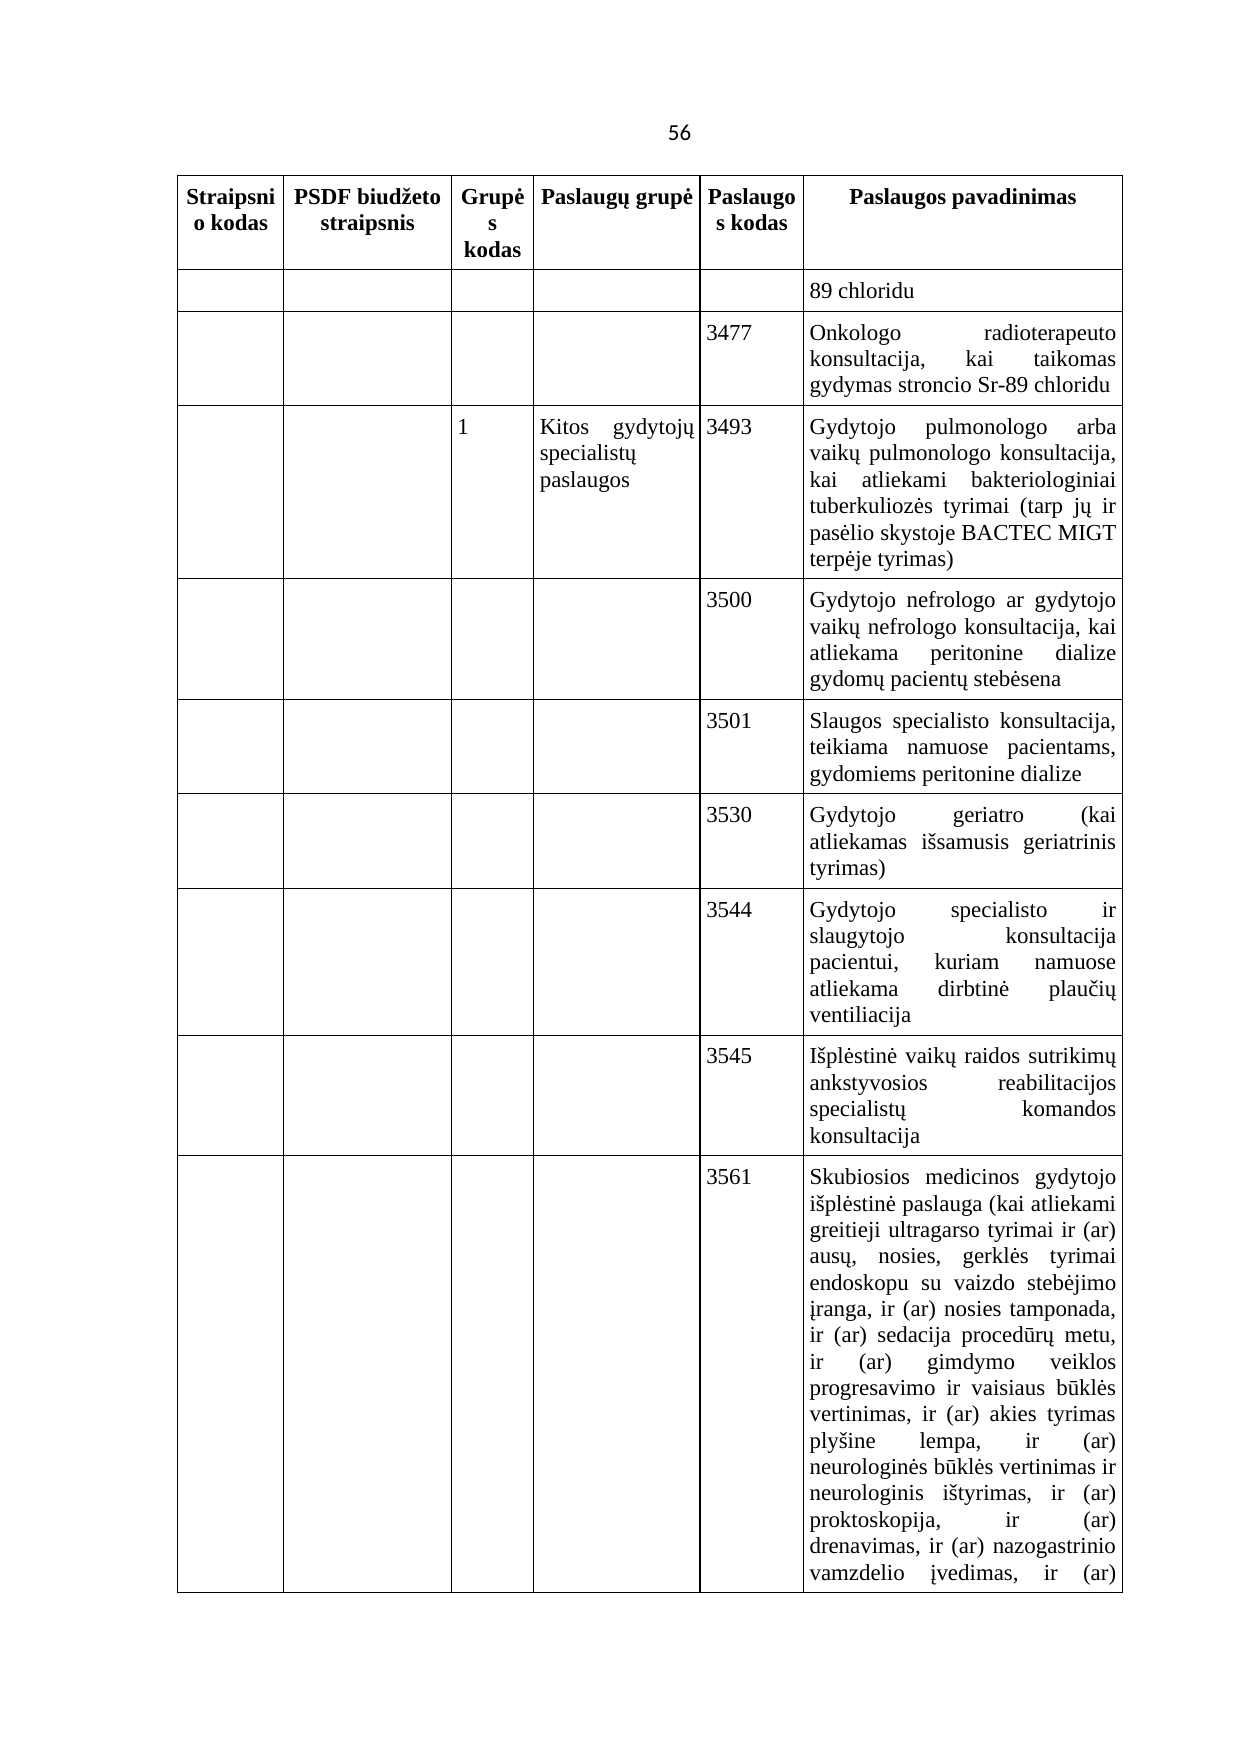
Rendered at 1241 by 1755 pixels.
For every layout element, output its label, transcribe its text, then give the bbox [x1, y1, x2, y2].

table_cell [534, 1156, 699, 1592]
table_cell [284, 1156, 451, 1592]
table_header Paslaugų grupė [534, 176, 699, 269]
table_cell [284, 794, 451, 887]
table_cell [534, 1036, 699, 1155]
table_cell Onkologo radioterapeuto konsultacija, kai taikomas gydymas stroncio Sr-89 chloridu [804, 312, 1122, 405]
table_cell Gydytojo geriatro (kai atliekamas išsamusis geriatrinis tyrimas) [804, 794, 1122, 887]
table_cell 1 [452, 406, 533, 578]
table_cell 3561 [701, 1156, 803, 1592]
table_cell Gydytojo pulmonologo arba vaikų pulmonologo konsultacija, kai atliekami bakteriologiniai tuberkuliozės tyrimai (tarp jų ir pasėlio skystoje BACTEC MIGT terpėje tyrimas) [804, 406, 1122, 578]
table_cell [178, 794, 283, 887]
table_header PSDF biudžeto straipsnis [284, 176, 451, 269]
table_cell [452, 1156, 533, 1592]
table_cell [284, 700, 451, 793]
table_cell [178, 406, 283, 578]
table_cell [452, 700, 533, 793]
table_cell [534, 312, 699, 405]
table_cell 3544 [701, 889, 803, 1034]
table_header Paslaugos kodas [701, 176, 803, 269]
table_cell [178, 700, 283, 793]
table_header Grupės kodas [452, 176, 533, 269]
table_cell Išplėstinė vaikų raidos sutrikimų ankstyvosios reabilitacijos specialistų komandos konsultacija [804, 1036, 1122, 1155]
table_cell [284, 1036, 451, 1155]
table_cell [284, 579, 451, 699]
table_cell [534, 794, 699, 887]
table_cell 89 chloridu [804, 270, 1122, 311]
table_cell [452, 312, 533, 405]
table_cell [452, 889, 533, 1034]
table_cell [534, 579, 699, 699]
table_cell [534, 700, 699, 793]
table_cell [534, 270, 699, 311]
table_cell 3501 [701, 700, 803, 793]
table_cell Gydytojo specialisto ir slaugytojo konsultacija pacientui, kuriam namuose atliekama dirbtinė plaučių ventiliacija [804, 889, 1122, 1034]
table_header Straipsnio kodas [178, 176, 283, 269]
table_cell [452, 1036, 533, 1155]
table_cell [452, 794, 533, 887]
table_cell [452, 270, 533, 311]
table_cell [701, 270, 803, 311]
table_cell 3500 [701, 579, 803, 699]
table_cell [178, 312, 283, 405]
table_cell [284, 270, 451, 311]
table_cell [178, 1156, 283, 1592]
table_cell [178, 1036, 283, 1155]
table_header Paslaugos pavadinimas [804, 176, 1122, 269]
table_cell Slaugos specialisto konsultacija, teikiama namuose pacientams, gydomiems peritonine dialize [804, 700, 1122, 793]
table_cell 3493 [701, 406, 803, 578]
table_cell Gydytojo nefrologo ar gydytojo vaikų nefrologo konsultacija, kai atliekama peritonine dialize gydomų pacientų stebėsena [804, 579, 1122, 699]
table_cell [284, 312, 451, 405]
table_cell Skubiosios medicinos gydytojo išplėstinė paslauga (kai atliekami greitieji ultragarso tyrimai ir (ar) ausų, nosies, gerklės tyrimai endoskopu su vaizdo stebėjimo įranga, ir (ar) nosies tamponada, ir (ar) sedacija procedūrų metu, ir (ar) gimdymo veiklos progresavimo ir vaisiaus būklės vertinimas, ir (ar) akies tyrimas plyšine lempa, ir (ar) neurologinės būklės vertinimas ir neurologinis ištyrimas, ir (ar) proktoskopija, ir (ar) drenavimas, ir (ar) nazogastrinio vamzdelio įvedimas, ir (ar) [804, 1156, 1122, 1592]
table_cell [284, 406, 451, 578]
table_cell 3530 [701, 794, 803, 887]
table_cell Kitos gydytojų specialistų paslaugos [534, 406, 699, 578]
table_cell [178, 889, 283, 1034]
table_cell 3545 [701, 1036, 803, 1155]
table_cell [178, 579, 283, 699]
table_cell [534, 889, 699, 1034]
table_cell [452, 579, 533, 699]
table_cell [178, 270, 283, 311]
table_cell [284, 889, 451, 1034]
table_cell 3477 [701, 312, 803, 405]
